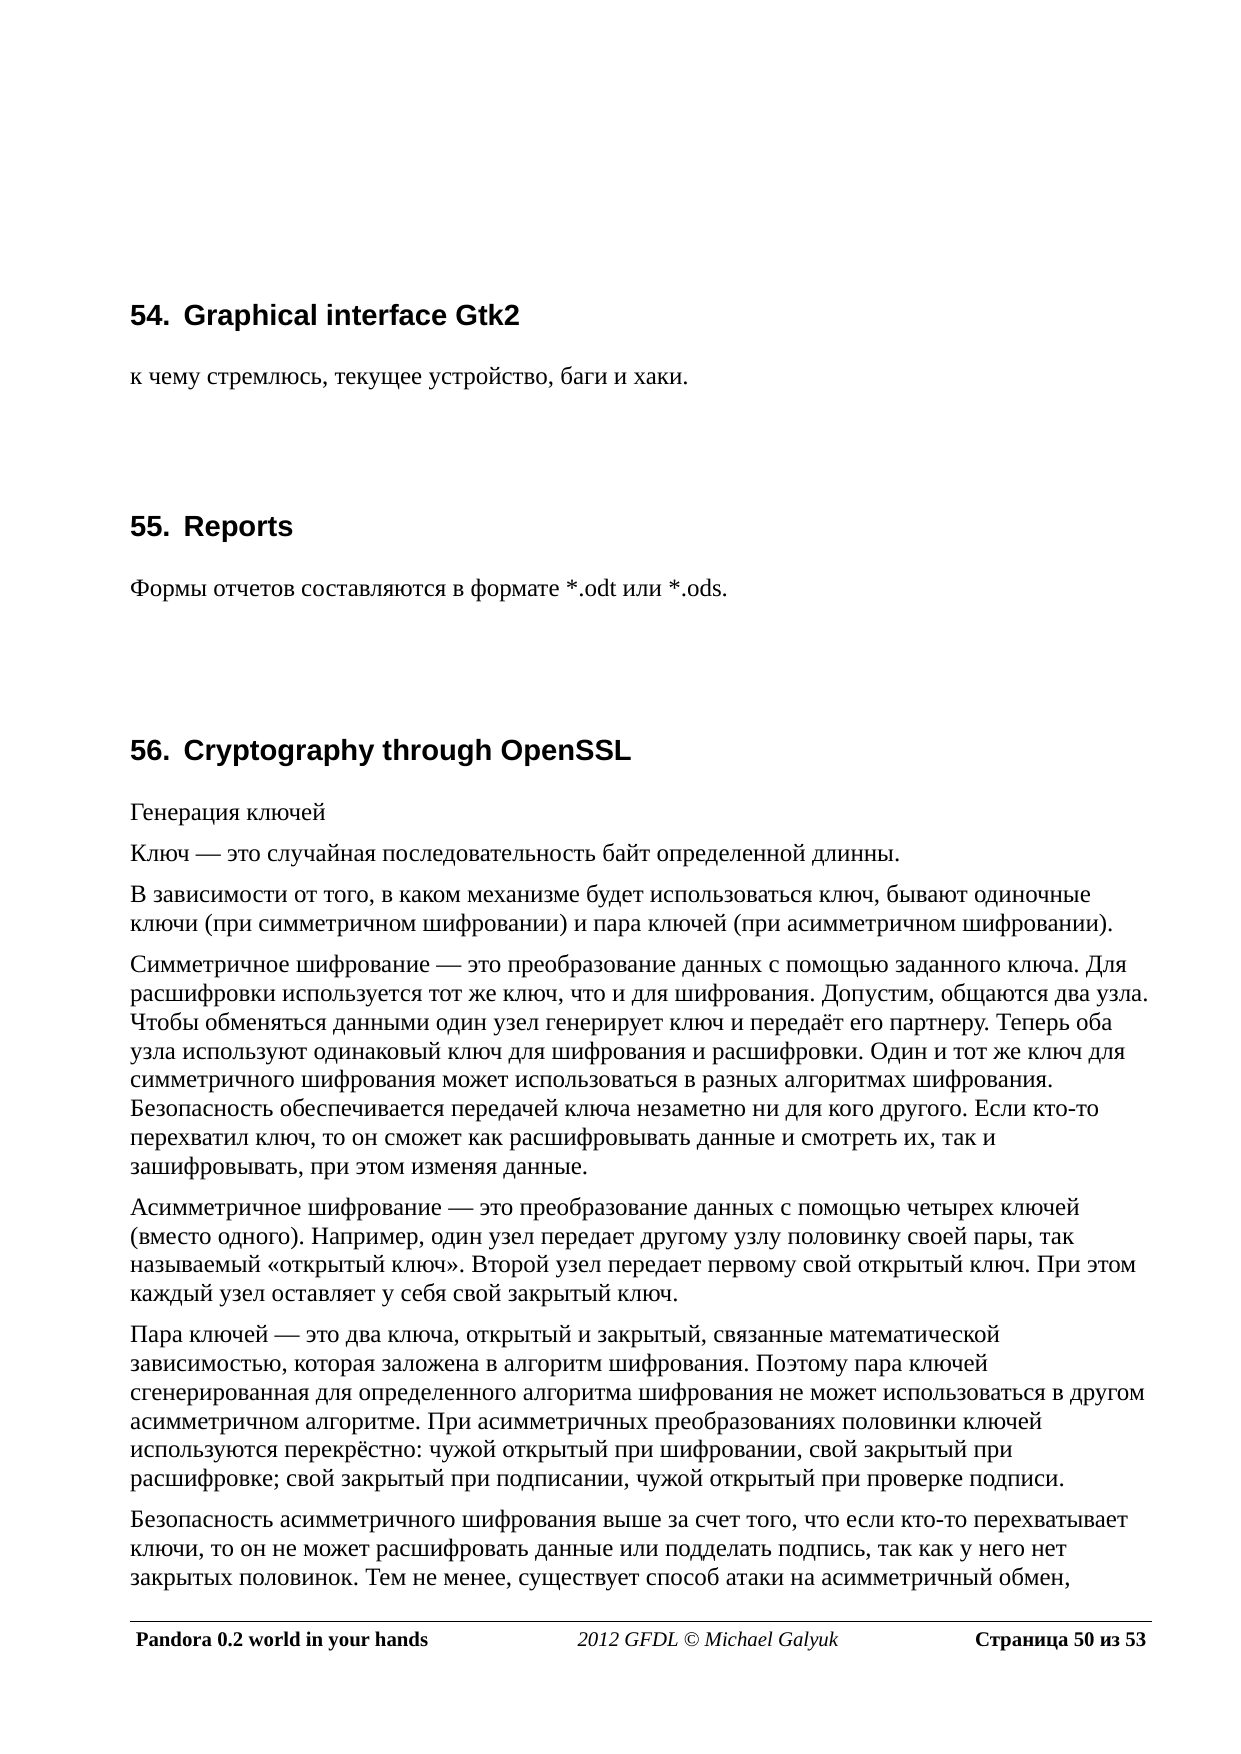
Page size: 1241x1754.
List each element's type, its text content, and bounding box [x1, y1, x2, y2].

subtitle Cryptography through OpenSSL [130, 733, 1152, 767]
text Ключ — это случайная последовательность байт определенной длинны. [130, 838, 1152, 867]
text Асимметричное шифрование — это преобразование данных с помощью четырех ключей (вместо одного). Например, один узел передает другому узлу половинку своей пары, так называемый «открытый ключ». Второй узел передает первому свой открытый ключ. При этом каждый узел оставляет у себя свой закрытый ключ. [130, 1192, 1152, 1307]
subtitle Graphical interface Gtk2 [130, 298, 1152, 331]
subtitle Reports [130, 509, 1152, 543]
text Симметричное шифрование — это преобразование данных с помощью заданного ключа. Для расшифровки используется тот же ключ, что и для шифрования. Допустим, общаются два узла. Чтобы обменяться данными один узел генерирует ключ и передаёт его партнеру. Теперь оба узла используют одинаковый ключ для шифрования и расшифровки. Один и тот же ключ для симметричного шифрования может использоваться в разных алгоритмах шифрования. Безопасность обеспечивается передачей ключа незаметно ни для кого другого. Если кто-то перехватил ключ, то он сможет как расшифровывать данные и смотреть их, так и зашифровывать, при этом изменяя данные. [130, 949, 1152, 1179]
text Безопасность асимметричного шифрования выше за счет того, что если кто-то перехватывает ключи, то он не может расшифровать данные или подделать подпись, так как у него нет закрытых половинок. Тем не менее, существует способ атаки на асимметричный обмен, [130, 1504, 1152, 1591]
text Генерация ключей [130, 797, 1152, 826]
text В зависимости от того, в каком механизме будет использоваться ключ, бывают одиночные ключи (при симметричном шифровании) и пара ключей (при асимметричном шифровании). [130, 879, 1152, 937]
text Формы отчетов составляются в формате *.odt или *.ods. [130, 573, 1152, 602]
text к чему стремлюсь, текущее устройство, баги и хаки. [130, 361, 1152, 390]
text Пара ключей — это два ключа, открытый и закрытый, связанные математической зависимостью, которая заложена в алгоритм шифрования. Поэтому пара ключей сгенерированная для определенного алгоритма шифрования не может использоваться в другом асимметричном алгоритме. При асимметричных преобразованиях половинки ключей используются перекрёстно: чужой открытый при шифровании, свой закрытый при расшифровке; свой закрытый при подписании, чужой открытый при проверке подписи. [130, 1319, 1152, 1492]
